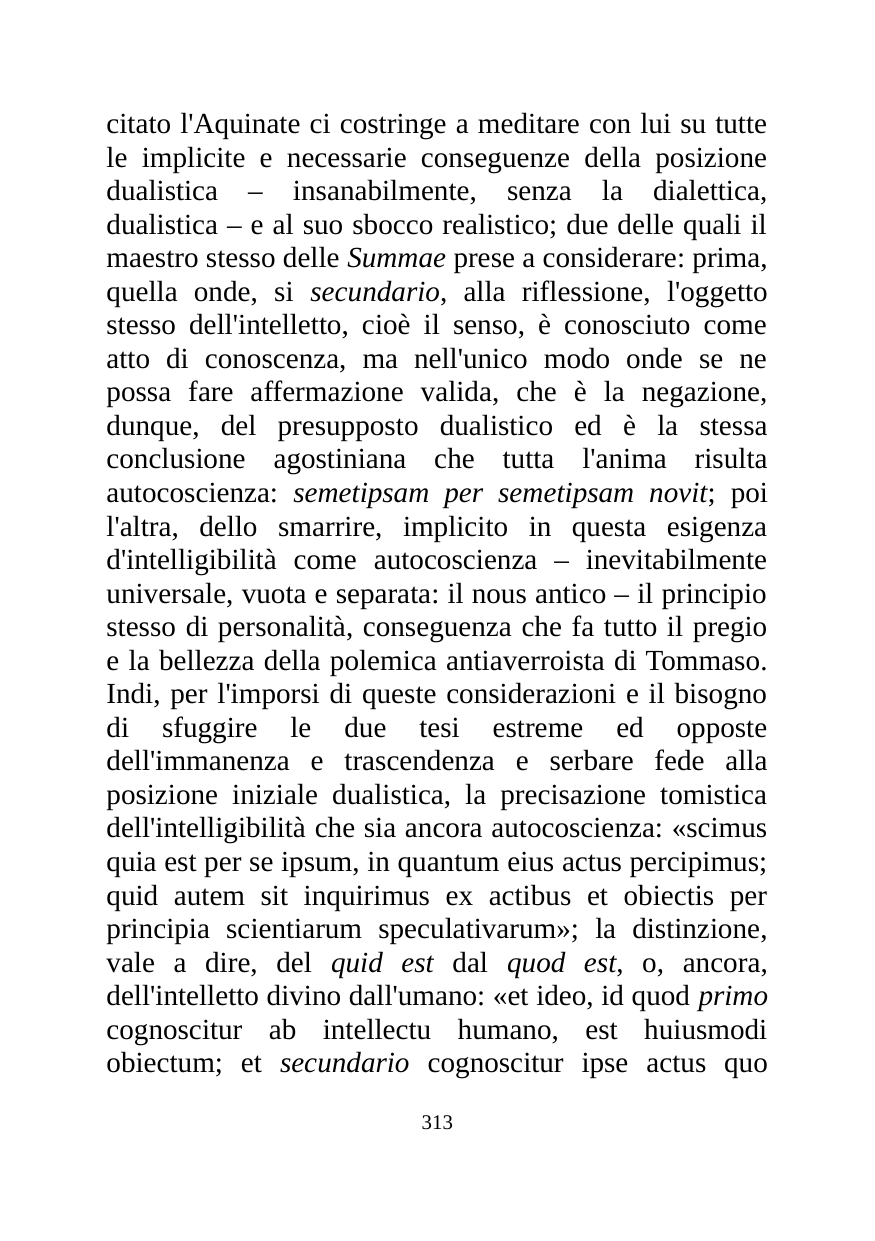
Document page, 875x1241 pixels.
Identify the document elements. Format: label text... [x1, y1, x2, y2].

text citato l'Aquinate ci costringe a meditare con lui su tutte le implicite e necessarie conseguenze della posizione dualistica – insanabilmente, senza la dialettica, dualistica – e al suo sbocco realistico; due delle quali il maestro stesso delle Summae prese a considerare: prima, quella onde, si secundario, alla riflessione, l'oggetto stesso dell'intelletto, cioè il senso, è conosciuto come atto di conoscenza, ma nell'unico modo onde se ne possa fare affermazione valida, che è la negazione, dunque, del presupposto dualistico ed è la stessa conclusione agostiniana che tutta l'anima risulta autocoscienza: semetipsam per semetipsam novit; poi l'altra, dello smarrire, implicito in questa esigenza d'intelligibilità come autocoscienza – inevitabilmente universale, vuota e separata: il nous antico – il principio stesso di personalità, conseguenza che fa tutto il pregio e la bellezza della polemica antiaverroista di Tommaso. Indi, per l'imporsi di queste considerazioni e il bisogno di sfuggire le due tesi estreme ed opposte dell'immanenza e trascendenza e serbare fede alla posizione iniziale dualistica, la precisazione tomistica dell'intelligibilità che sia ancora autocoscienza: «scimus quia est per se ipsum, in quantum eius actus percipimus; quid autem sit inquirimus ex actibus et obiectis per principia scientiarum speculativarum»; la distinzione, vale a dire, del quid est dal quod est, o, ancora, dell'intelletto divino dall'umano: «et ideo, id quod primo cognoscitur ab intellectu humano, est huiusmodi obiectum; et secundario cognoscitur ipse actus quo [106, 106, 768, 1079]
